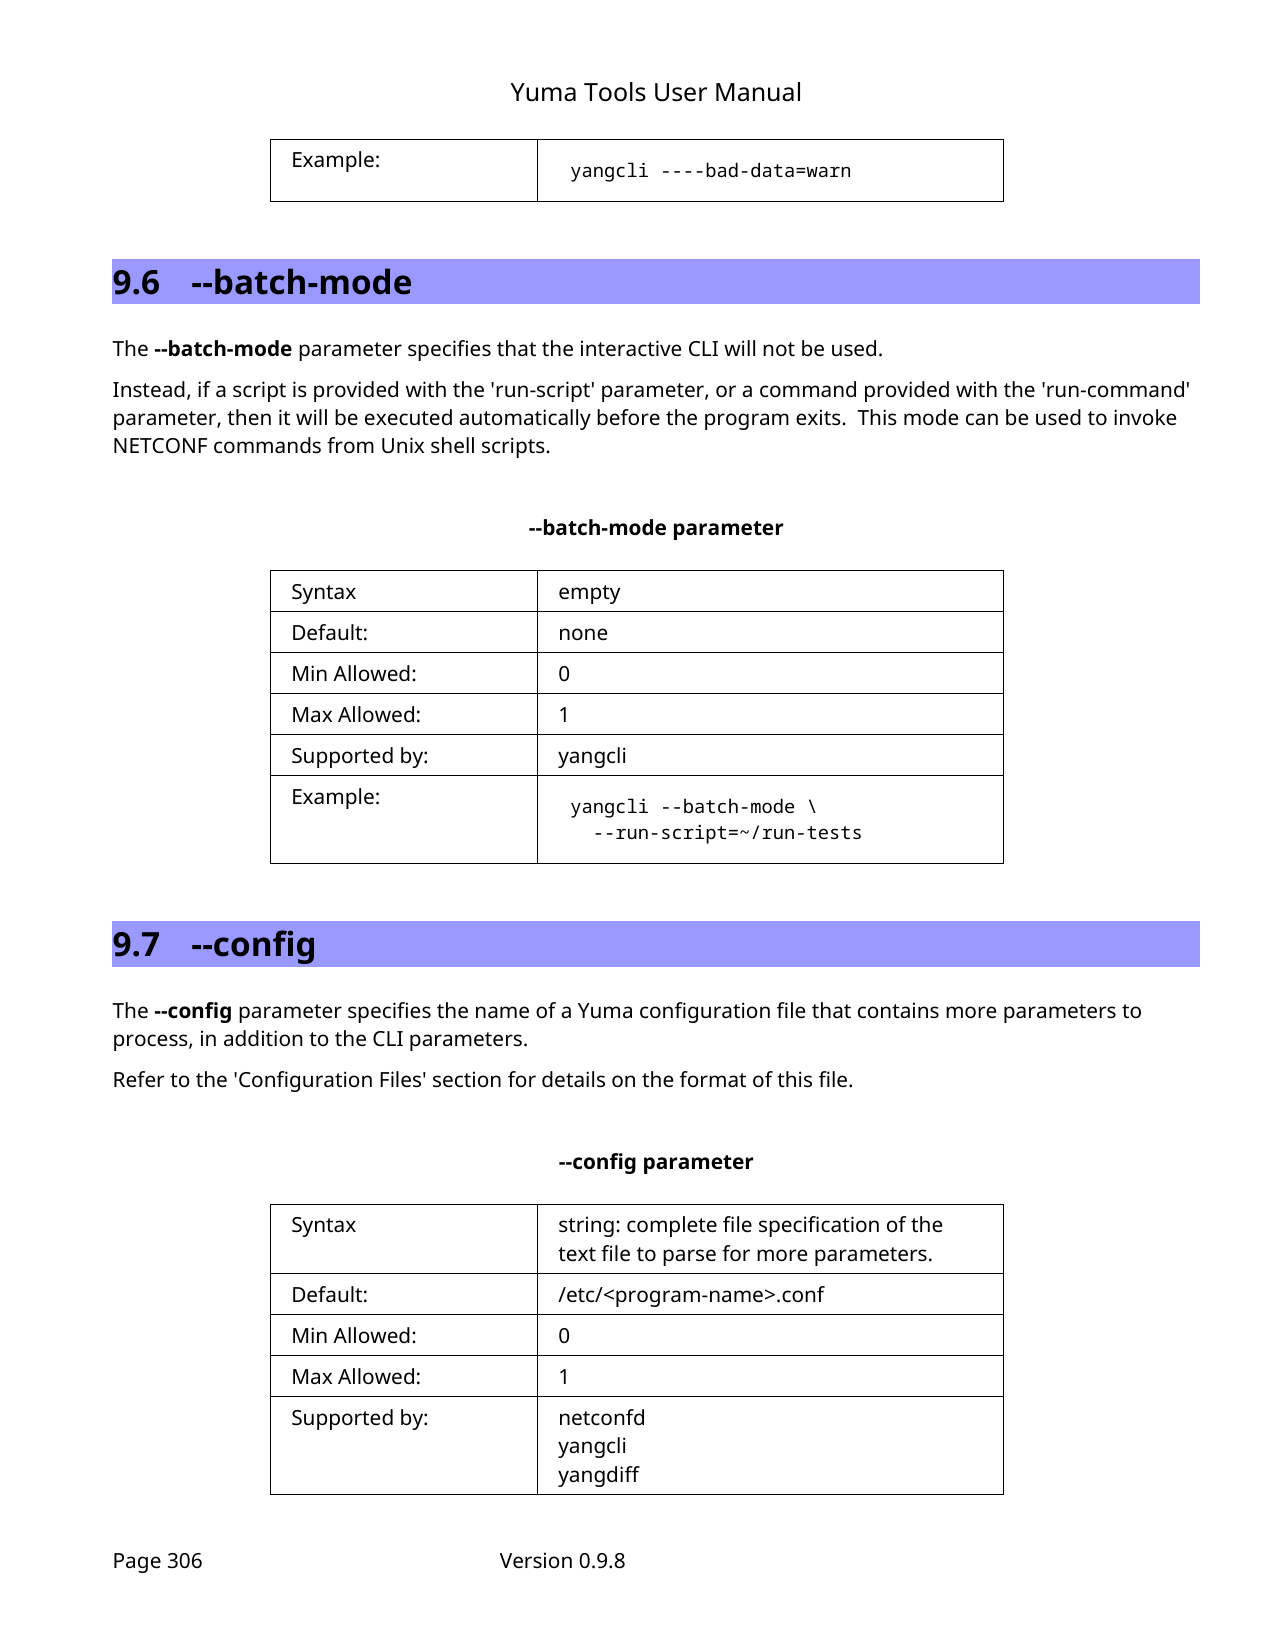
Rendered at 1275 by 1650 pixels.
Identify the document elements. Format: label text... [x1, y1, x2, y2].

table_cell 0 [538, 1315, 1003, 1355]
table_cell Max Allowed: [271, 1356, 537, 1396]
table_cell 0 [538, 653, 1003, 693]
table_cell Supported by: [271, 1397, 537, 1494]
table_cell Max Allowed: [271, 694, 537, 734]
subtitle --config parameter [127, 1147, 1185, 1175]
table_cell Example: [271, 140, 537, 201]
subtitle --batch-mode [112, 259, 1200, 304]
table_cell none [538, 612, 1003, 652]
subtitle --config [112, 921, 1200, 967]
text The --config parameter specifies the name of a Yuma configuration file that contains more parameters to process, in addition to the CLI parameters. [112, 996, 1200, 1053]
table_cell Min Allowed: [271, 653, 537, 693]
table_cell Min Allowed: [271, 1315, 537, 1355]
table_cell yangcli [538, 735, 1003, 775]
table_cell 1 [538, 1356, 1003, 1396]
table_cell /etc/<program-name>.conf [538, 1274, 1003, 1314]
table_cell 1 [538, 694, 1003, 734]
table_cell yangcli ----bad-data=warn [538, 140, 1003, 201]
table_cell Supported by: [271, 735, 537, 775]
table_header string: complete file specification of the text file to parse for more parameters. [538, 1205, 1003, 1273]
subtitle --batch-mode parameter [127, 513, 1185, 542]
table_header Syntax [271, 571, 537, 611]
table_cell Default: [271, 1274, 537, 1314]
table_header Syntax [271, 1205, 537, 1273]
text Refer to the 'Configuration Files' section for details on the format of this file. [112, 1065, 1200, 1093]
table_header empty [538, 571, 1003, 611]
text Instead, if a script is provided with the 'run-script' parameter, or a command provided with the 'run-command' parameter, then it will be executed automatically before the program exits. This mode can be used to invoke NETCONF commands from Unix shell scripts. [112, 375, 1200, 460]
table_cell Default: [271, 612, 537, 652]
text The --batch-mode parameter specifies that the interactive CLI will not be used. [112, 334, 1200, 362]
table_cell Example: [271, 776, 537, 862]
table_cell netconfd yangcli yangdiff [538, 1397, 1003, 1494]
table_cell yangcli --batch-mode \ --run-script=~/run-tests [538, 776, 1003, 862]
